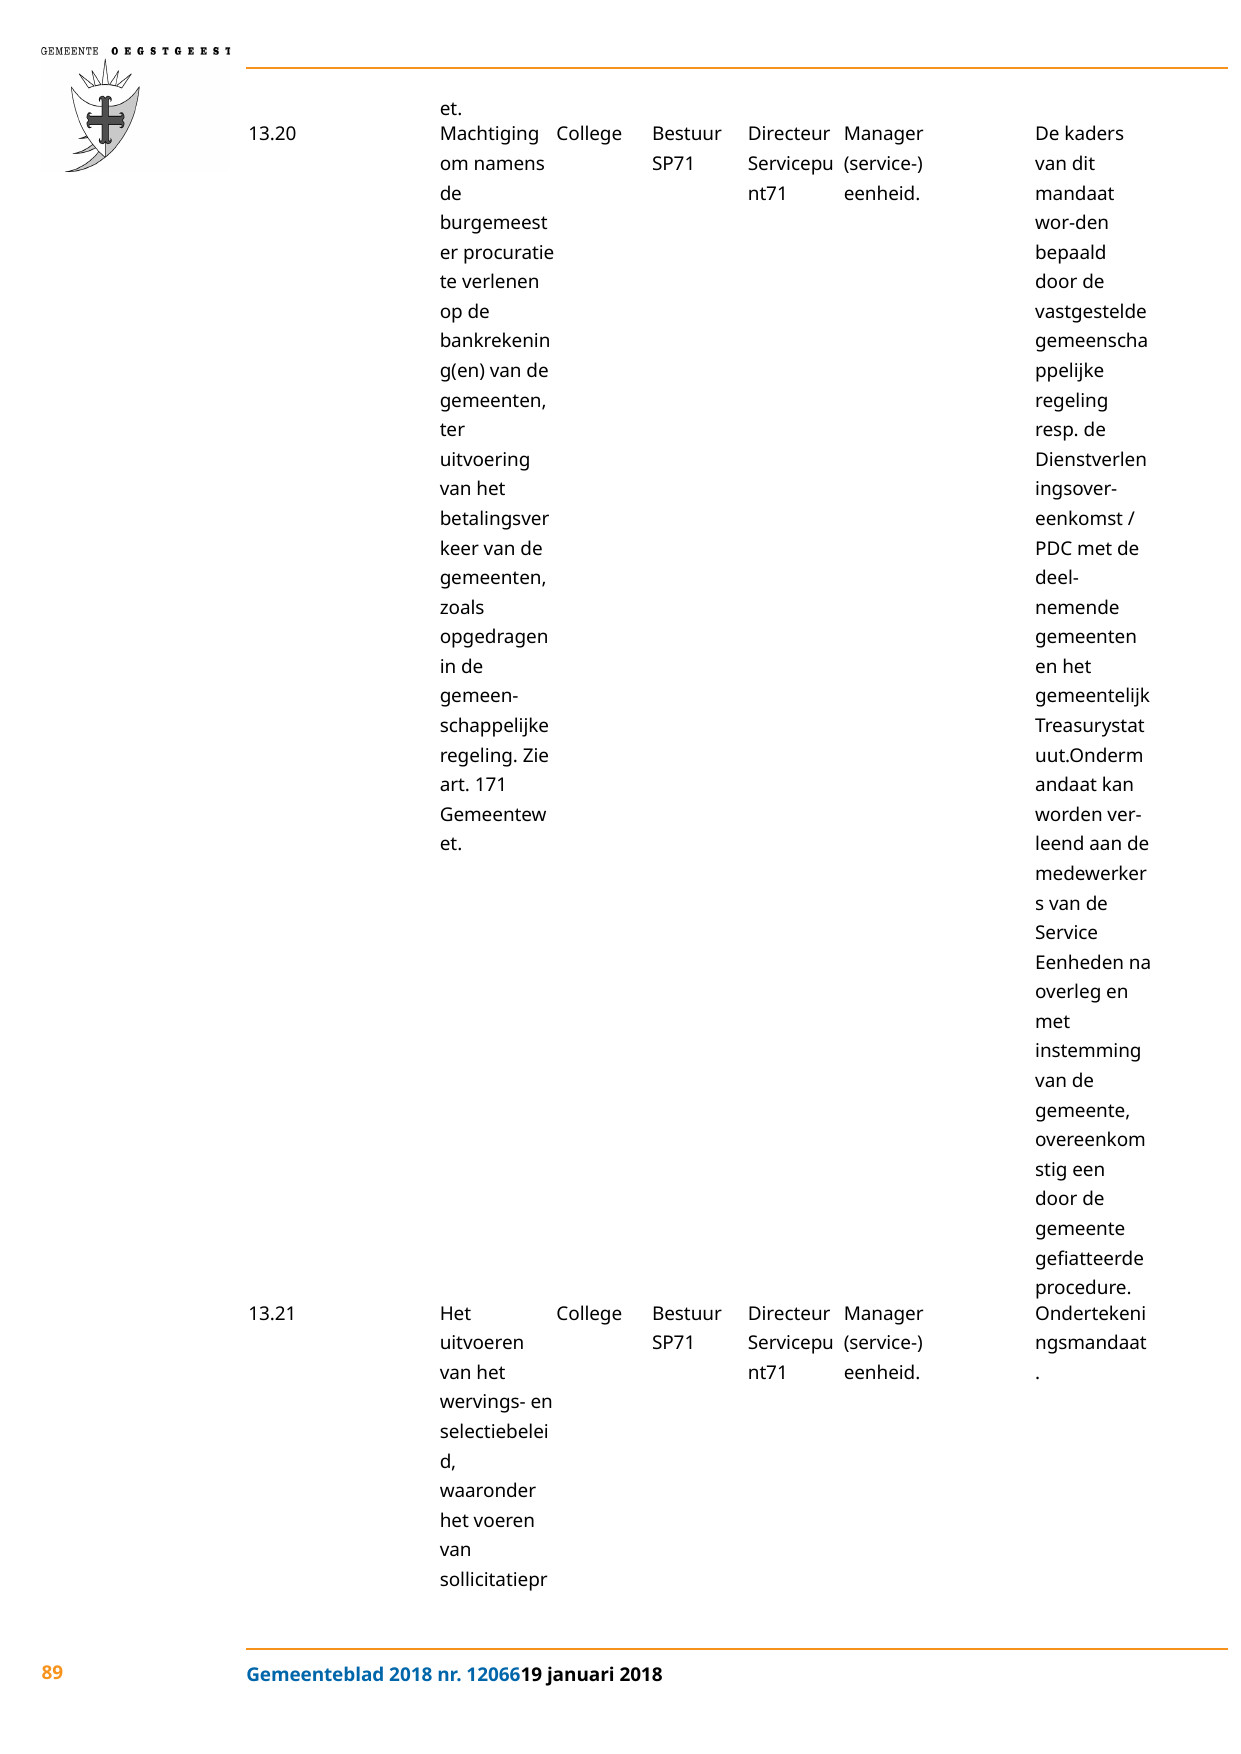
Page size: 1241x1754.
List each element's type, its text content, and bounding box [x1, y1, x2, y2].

table_cell [939, 121, 1035, 1300]
table_cell [344, 95, 439, 121]
table_cell Machtiging om namens de burgemeester procuratie te verlenen op de bankrekening(en) van de gemeenten, ter uitvoering van het betalingsverkeer van de gemeenten, zoals opgedragen in de gemeen-schappelijke regeling. Zie art. 171 Gemeentewet. [440, 121, 556, 1300]
table_cell [939, 95, 1035, 121]
table_cell Het uitvoeren van het wervings- en selectiebeleid, waaronder het voeren van sollicitatiepr [440, 1300, 556, 1592]
table_cell [248, 95, 344, 121]
table_cell [652, 95, 748, 121]
table_cell [844, 95, 939, 121]
table_cell Ondertekeningsmandaat. [1035, 1300, 1152, 1592]
table_cell Directeur Servicepunt71 [748, 1300, 843, 1592]
table_cell Bestuur SP71 [652, 1300, 748, 1592]
table_cell [748, 95, 843, 121]
table_cell [344, 1300, 439, 1592]
table_cell 13.20 [248, 121, 344, 1300]
table_cell Bestuur SP71 [652, 121, 748, 1300]
table_cell College [556, 121, 652, 1300]
table_cell [1035, 95, 1152, 121]
table_cell De kaders van dit mandaat wor-den bepaald door de vastgestelde gemeenschappelijke regeling resp. de Dienstverleningsover-eenkomst / PDC met de deel-nemende gemeenten en het gemeentelijk Treasurystatuut.Ondermandaat kan worden ver- leend aan de medewerkers van de Service Eenheden na overleg en met instemming van de gemeente, overeenkomstig een door de gemeente gefiatteerde procedure. [1035, 121, 1152, 1300]
table_cell [344, 121, 439, 1300]
table_cell et. [440, 95, 556, 121]
table_cell [556, 95, 652, 121]
picture [41, 47, 231, 172]
table_cell College [556, 1300, 652, 1592]
table_cell Directeur Servicepunt71 [748, 121, 843, 1300]
table_cell 13.21 [248, 1300, 344, 1592]
table_cell Manager (service-) eenheid. [844, 121, 939, 1300]
table_cell Manager (service-) eenheid. [844, 1300, 939, 1592]
table_cell [939, 1300, 1035, 1592]
